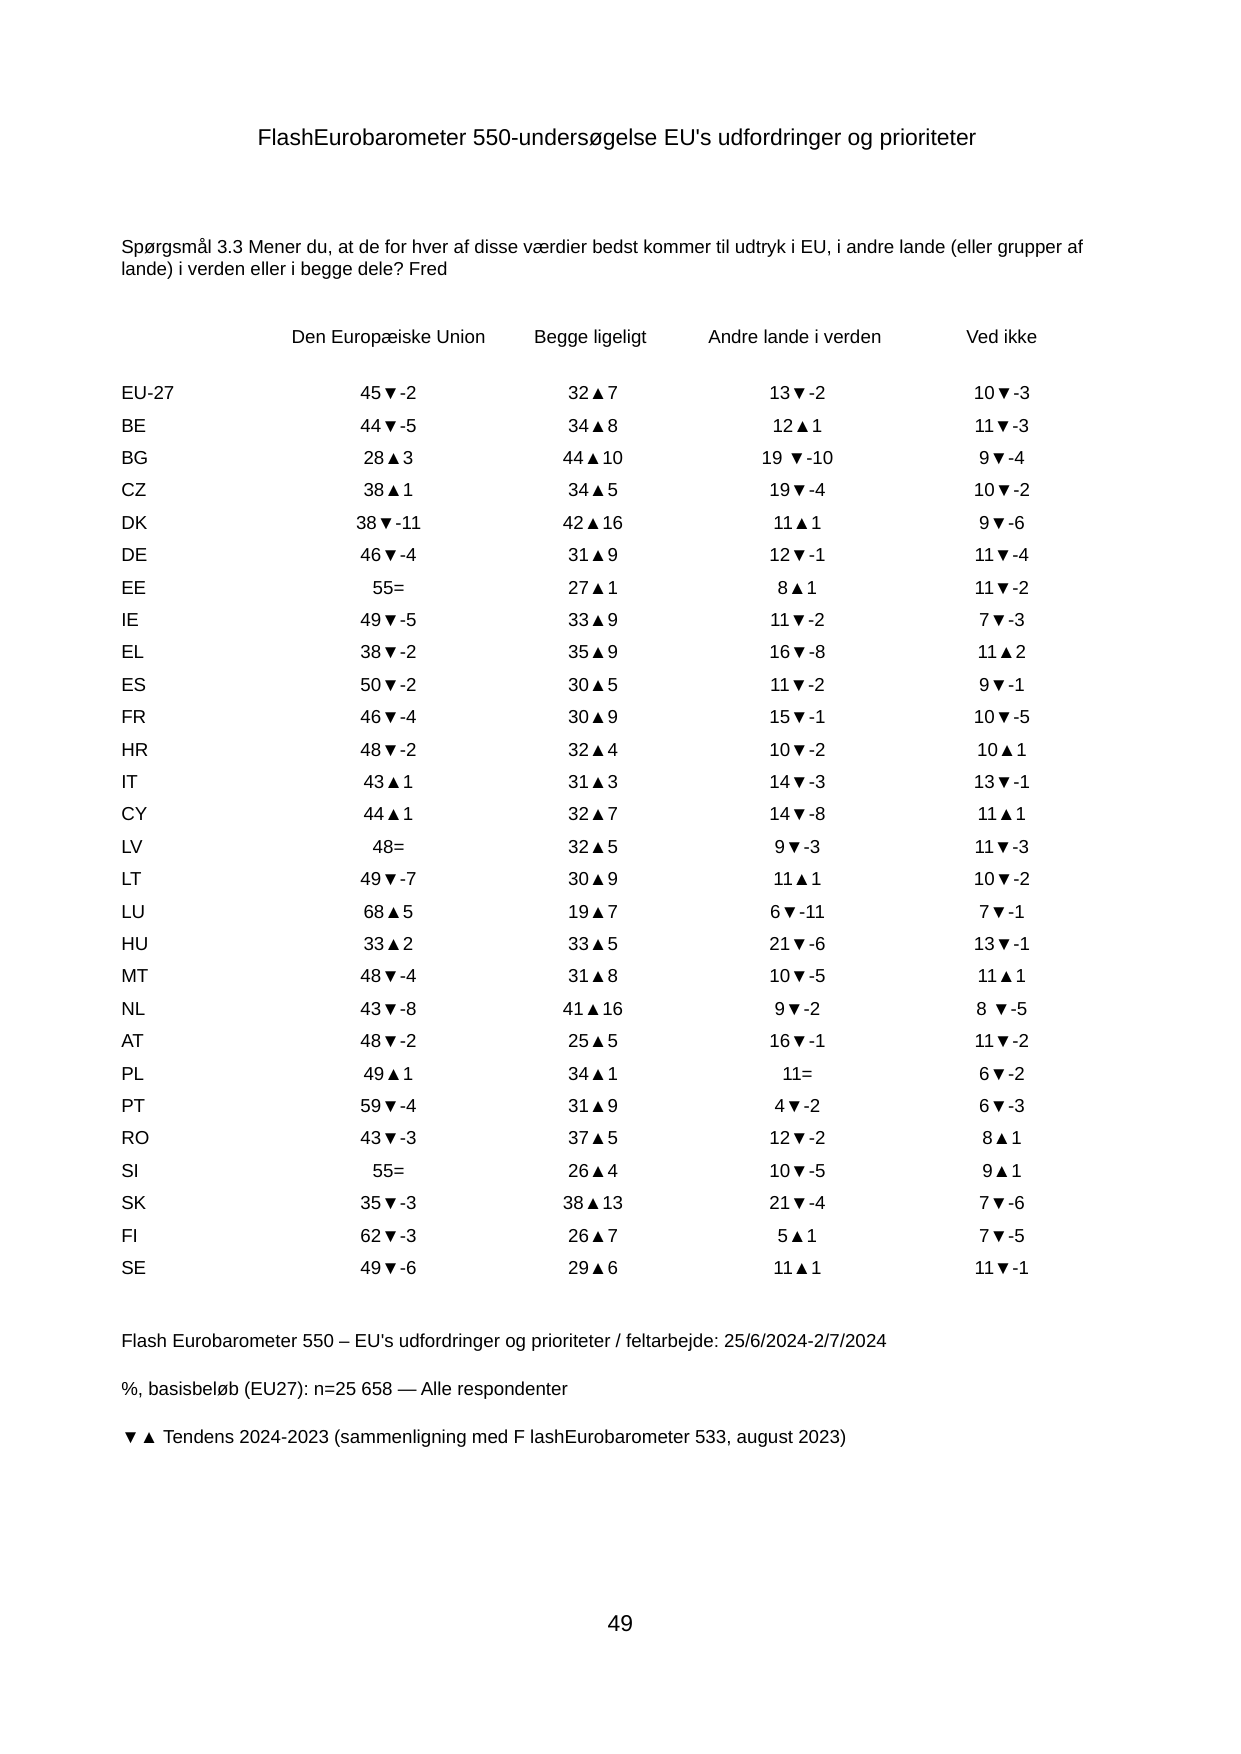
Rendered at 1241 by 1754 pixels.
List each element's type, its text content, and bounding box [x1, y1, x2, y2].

table_cell [202, 298, 286, 377]
table_cell 6▼-2 [900, 1057, 1104, 1089]
table_cell DE [118, 539, 202, 571]
table_cell 11▲2 [900, 636, 1104, 668]
table_cell 9▼-2 [695, 992, 899, 1024]
table_cell DK [118, 506, 202, 539]
table_cell 11▼-1 [900, 1251, 1104, 1284]
table_cell [202, 1089, 286, 1122]
table_cell LV [118, 830, 202, 863]
table_cell 33▲9 [491, 604, 695, 636]
table_cell [202, 1122, 286, 1154]
table_cell 32▲7 [491, 377, 695, 409]
table_cell 8 ▼-5 [900, 992, 1104, 1024]
table_cell 11▼-3 [900, 409, 1104, 441]
table_cell 11▼-2 [695, 668, 899, 701]
table_cell 8▲1 [695, 571, 899, 603]
table_cell 37▲5 [491, 1122, 695, 1154]
table_cell MT [118, 960, 202, 992]
table_cell 43▼-3 [286, 1122, 491, 1154]
table_cell [202, 1251, 286, 1284]
table_cell 31▲9 [491, 1089, 695, 1122]
table_cell 7▼-1 [900, 895, 1104, 927]
table_cell 16▼-8 [695, 636, 899, 668]
table_cell 12▲1 [695, 409, 899, 441]
table_cell 50▼-2 [286, 668, 491, 701]
table_cell 27▲1 [491, 571, 695, 603]
table_cell 19 ▼-10 [695, 441, 899, 474]
table_cell 42▲16 [491, 506, 695, 539]
table_cell [202, 733, 286, 765]
table_cell [202, 765, 286, 798]
table_cell FI [118, 1219, 202, 1251]
table_cell [202, 441, 286, 474]
table_cell [695, 1284, 899, 1316]
table_cell PT [118, 1089, 202, 1122]
table_cell 30▲9 [491, 863, 695, 895]
table_cell [118, 1284, 202, 1316]
table_cell IT [118, 765, 202, 798]
table_cell 21▼-4 [695, 1187, 899, 1219]
table_cell [202, 1284, 286, 1316]
table_cell 35▲9 [491, 636, 695, 668]
table_cell ES [118, 668, 202, 701]
table_cell 9▼-1 [900, 668, 1104, 701]
table_cell 9▼-3 [695, 830, 899, 863]
table_cell IE [118, 604, 202, 636]
table_cell 26▲4 [491, 1154, 695, 1187]
table_cell 29▲6 [491, 1251, 695, 1284]
table_cell 68▲5 [286, 895, 491, 927]
table_cell 9▼-6 [900, 506, 1104, 539]
table_cell 11▲1 [695, 506, 899, 539]
table_cell 11= [695, 1057, 899, 1089]
table_cell [118, 298, 202, 377]
table_cell 11▼-4 [900, 539, 1104, 571]
table_cell [202, 1154, 286, 1187]
table_cell 7▼-5 [900, 1219, 1104, 1251]
table_cell 34▲1 [491, 1057, 695, 1089]
table_cell [900, 1284, 1104, 1316]
table_cell [202, 1219, 286, 1251]
table_cell 8▲1 [900, 1122, 1104, 1154]
table_cell 38▼-2 [286, 636, 491, 668]
table_cell [202, 798, 286, 830]
table_cell 45▼-2 [286, 377, 491, 409]
table_cell [202, 1187, 286, 1219]
table_cell 44▲1 [286, 798, 491, 830]
table_cell 35▼-3 [286, 1187, 491, 1219]
table_cell 48= [286, 830, 491, 863]
table_cell 11▲1 [900, 960, 1104, 992]
table_cell 38▲13 [491, 1187, 695, 1219]
table_cell 30▲9 [491, 701, 695, 733]
table_cell EE [118, 571, 202, 603]
table_cell RO [118, 1122, 202, 1154]
table_cell 10▼-2 [900, 474, 1104, 506]
table_cell SI [118, 1154, 202, 1187]
table_cell 11▲1 [695, 863, 899, 895]
table_cell [202, 604, 286, 636]
table_cell 48▼-2 [286, 1025, 491, 1057]
table_cell [202, 895, 286, 927]
table_cell SE [118, 1251, 202, 1284]
table_cell 43▼-8 [286, 992, 491, 1024]
table_cell Ved ikke [900, 298, 1104, 377]
table_cell [491, 1284, 695, 1316]
table_cell 7▼-6 [900, 1187, 1104, 1219]
table_cell [202, 701, 286, 733]
table_cell 5▲1 [695, 1219, 899, 1251]
table_cell 11▼-2 [695, 604, 899, 636]
table_cell 6▼-11 [695, 895, 899, 927]
table_cell 38▲1 [286, 474, 491, 506]
table_cell 28▲3 [286, 441, 491, 474]
table_cell 44▼-5 [286, 409, 491, 441]
table_cell 62▼-3 [286, 1219, 491, 1251]
table_cell 34▲8 [491, 409, 695, 441]
table_cell Andre lande i verden [695, 298, 899, 377]
table_cell 44▲10 [491, 441, 695, 474]
table_cell 43▲1 [286, 765, 491, 798]
table_cell 46▼-4 [286, 701, 491, 733]
table_cell 19▲7 [491, 895, 695, 927]
table_cell 10▼-3 [900, 377, 1104, 409]
table_cell EU-27 [118, 377, 202, 409]
table_cell [202, 992, 286, 1024]
table_cell HU [118, 928, 202, 960]
table_cell 10▼-5 [695, 960, 899, 992]
table_cell 55= [286, 571, 491, 603]
table_cell FR [118, 701, 202, 733]
table_cell Flash Eurobarometer 550 – EU's udfordringer og prioriteter / feltarbejde: 25/6/2024-2/7/2024 [118, 1316, 1104, 1364]
table_cell 55= [286, 1154, 491, 1187]
table_cell EL [118, 636, 202, 668]
table_cell [202, 539, 286, 571]
table_cell SK [118, 1187, 202, 1219]
table_cell 32▲4 [491, 733, 695, 765]
table_cell 34▲5 [491, 474, 695, 506]
table_cell NL [118, 992, 202, 1024]
table_cell 9▼-4 [900, 441, 1104, 474]
table_cell 26▲7 [491, 1219, 695, 1251]
table_cell [202, 1025, 286, 1057]
table_cell PL [118, 1057, 202, 1089]
table_cell 15▼-1 [695, 701, 899, 733]
table_cell 11▼-2 [900, 1025, 1104, 1057]
table_cell 7▼-3 [900, 604, 1104, 636]
table_cell 14▼-3 [695, 765, 899, 798]
table_cell 14▼-8 [695, 798, 899, 830]
table_cell AT [118, 1025, 202, 1057]
table_cell 49▼-6 [286, 1251, 491, 1284]
table_cell 13▼-2 [695, 377, 899, 409]
table_cell 32▲7 [491, 798, 695, 830]
table_cell [202, 409, 286, 441]
table_cell CZ [118, 474, 202, 506]
table_cell 10▼-5 [695, 1154, 899, 1187]
table_cell HR [118, 733, 202, 765]
table_cell 12▼-2 [695, 1122, 899, 1154]
table_cell [202, 830, 286, 863]
table_cell 9▲1 [900, 1154, 1104, 1187]
table_cell 48▼-4 [286, 960, 491, 992]
table_cell [202, 960, 286, 992]
table_cell [202, 928, 286, 960]
table_cell 59▼-4 [286, 1089, 491, 1122]
table_cell 49▼-7 [286, 863, 491, 895]
table_cell 30▲5 [491, 668, 695, 701]
table_cell 31▲8 [491, 960, 695, 992]
table_cell Den Europæiske Union [286, 298, 491, 377]
table_cell [202, 1057, 286, 1089]
table_cell 16▼-1 [695, 1025, 899, 1057]
table_cell 32▲5 [491, 830, 695, 863]
table_cell 31▲9 [491, 539, 695, 571]
table_cell CY [118, 798, 202, 830]
table_cell LT [118, 863, 202, 895]
table_cell 11▼-2 [900, 571, 1104, 603]
table_cell 11▲1 [695, 1251, 899, 1284]
table_cell 10▼-5 [900, 701, 1104, 733]
table_cell 31▲3 [491, 765, 695, 798]
table_cell 12▼-1 [695, 539, 899, 571]
table_cell 13▼-1 [900, 765, 1104, 798]
table_cell 49▲1 [286, 1057, 491, 1089]
table_cell [202, 506, 286, 539]
table_cell [202, 668, 286, 701]
table_cell 41▲16 [491, 992, 695, 1024]
table_cell 48▼-2 [286, 733, 491, 765]
table_cell 46▼-4 [286, 539, 491, 571]
table_cell 25▲5 [491, 1025, 695, 1057]
table_cell ▼▲ Tendens 2024-2023 (sammenligning med F lashEurobarometer 533, august 2023) [118, 1412, 1104, 1460]
table_cell [286, 1284, 491, 1316]
table_cell 4▼-2 [695, 1089, 899, 1122]
table_cell Begge ligeligt [491, 298, 695, 377]
table_cell 10▼-2 [900, 863, 1104, 895]
table_cell 13▼-1 [900, 928, 1104, 960]
table_cell 49▼-5 [286, 604, 491, 636]
table_cell 10▲1 [900, 733, 1104, 765]
table_cell [202, 377, 286, 409]
table_cell [202, 863, 286, 895]
table_cell [202, 571, 286, 603]
table_cell 6▼-3 [900, 1089, 1104, 1122]
table_cell 10▼-2 [695, 733, 899, 765]
table_cell 33▲2 [286, 928, 491, 960]
table_cell LU [118, 895, 202, 927]
table_cell 11▼-3 [900, 830, 1104, 863]
table_cell [202, 474, 286, 506]
table_cell 33▲5 [491, 928, 695, 960]
table_cell 19▼-4 [695, 474, 899, 506]
table_cell 21▼-6 [695, 928, 899, 960]
table_cell BG [118, 441, 202, 474]
table_header Spørgsmål 3.3 Mener du, at de for hver af disse værdier bedst kommer til udtryk i EU, i andre lande (eller grupper af lande) i verden eller i begge dele? Fred [118, 218, 1104, 297]
table_cell 11▲1 [900, 798, 1104, 830]
table_cell 38▼-11 [286, 506, 491, 539]
table_cell %, basisbeløb (EU27): n=25 658 — Alle respondenter [118, 1364, 1104, 1412]
table_cell [202, 636, 286, 668]
table_cell BE [118, 409, 202, 441]
